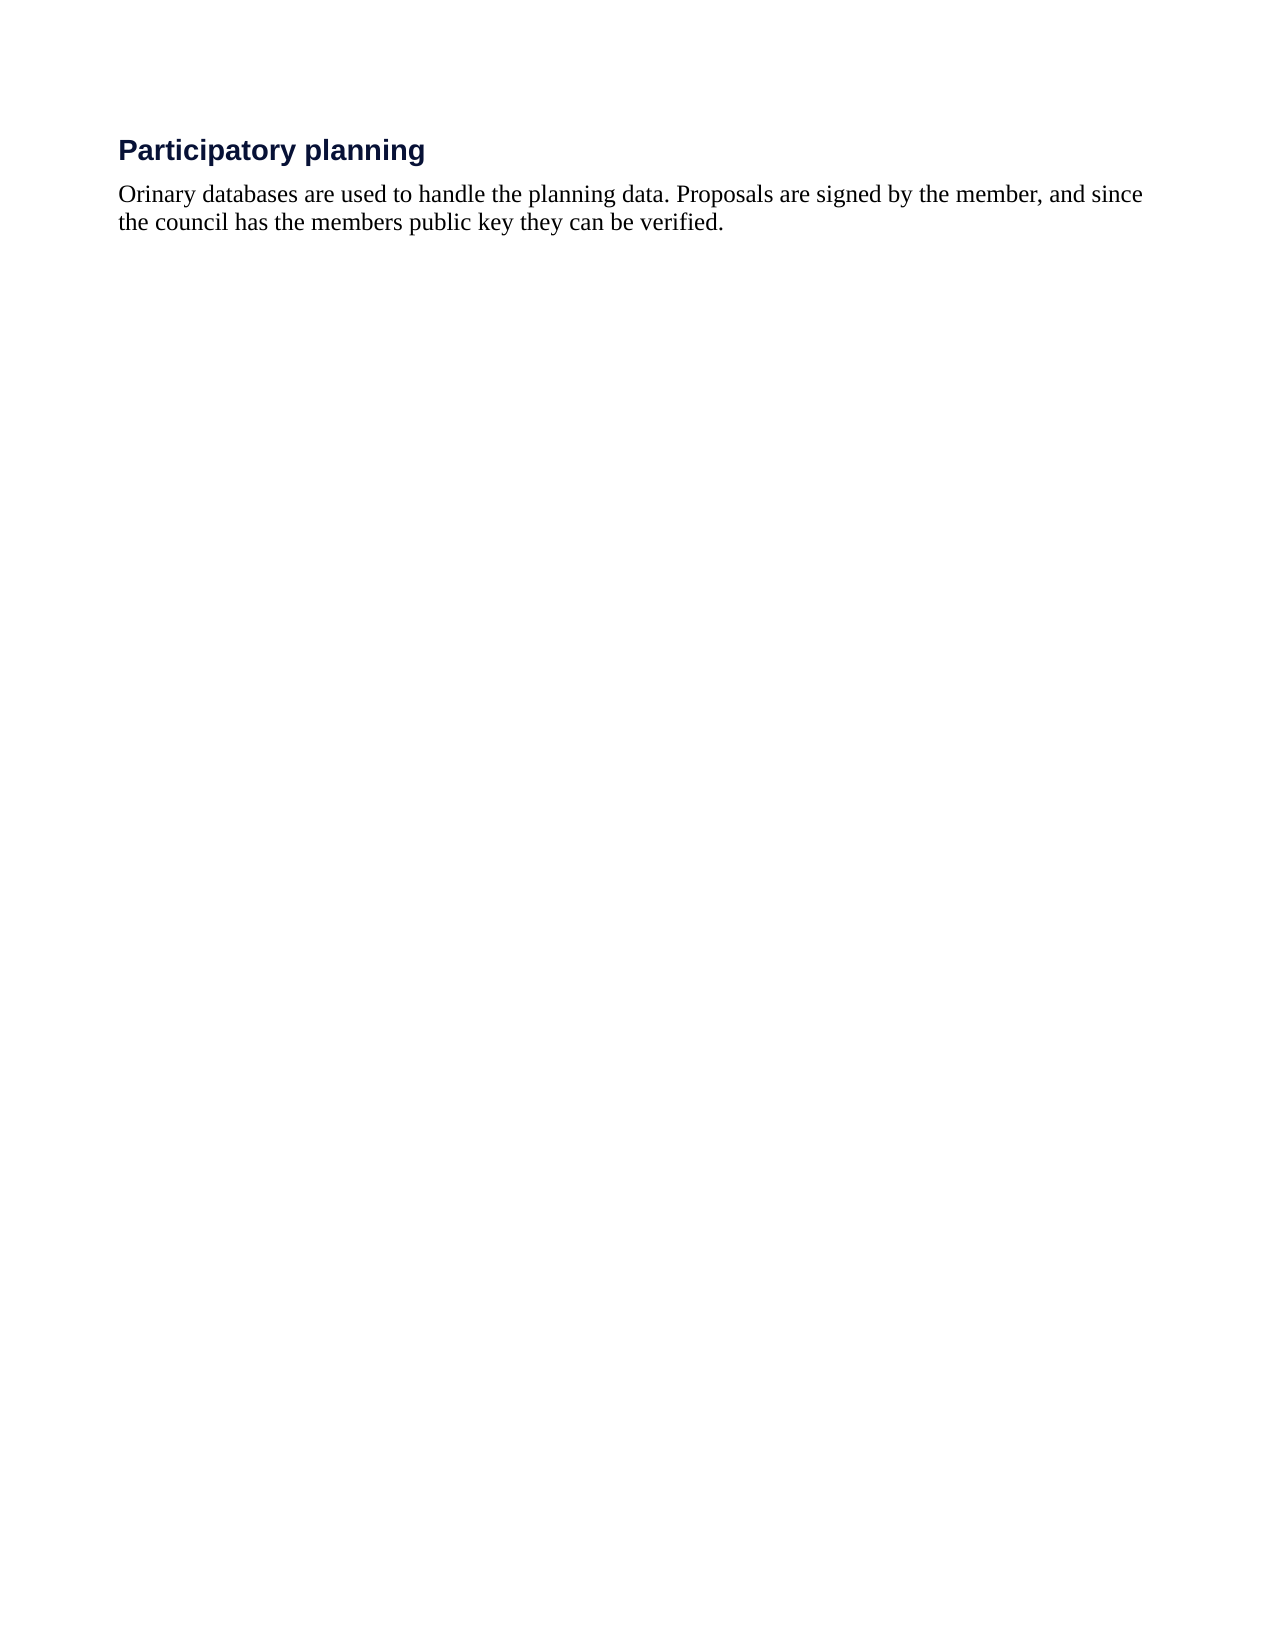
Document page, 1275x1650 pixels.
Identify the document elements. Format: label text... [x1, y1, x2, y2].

text Orinary databases are used to handle the planning data. Proposals are signed by the member, and since the council has the members public key they can be verified. [118, 179, 1157, 236]
subtitle Participatory planning [118, 133, 1157, 166]
